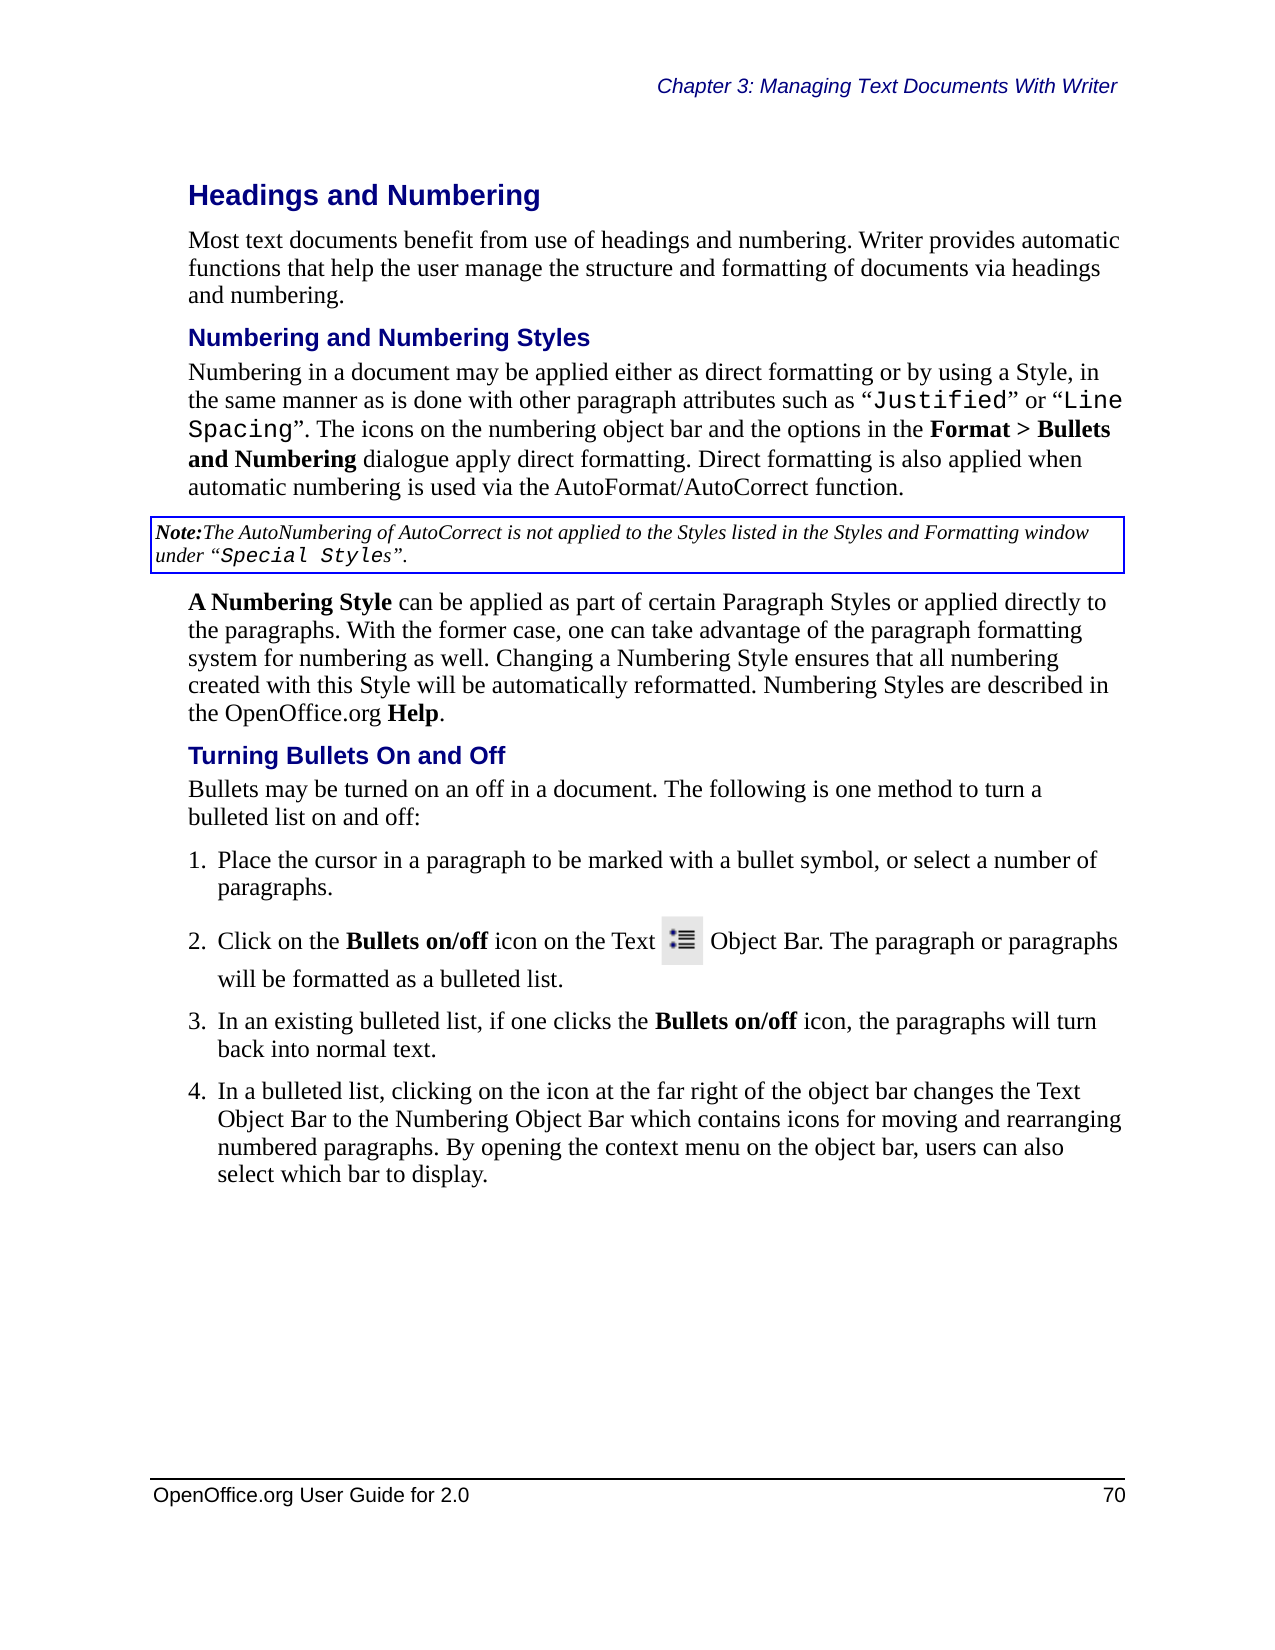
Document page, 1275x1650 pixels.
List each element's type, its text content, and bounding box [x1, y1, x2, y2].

list Click on the Bullets on/off icon on the Text Object Bar. The paragraph or paragraphs will be formatted as a bulleted list. [188, 916, 1125, 992]
text Numbering in a document may be applied either as direct formatting or by using a Style, in the same manner as is done with other paragraph attributes such as “Justified” or “Line Spacing”. The icons on the numbering object bar and the options in the Format > Bullets and Numbering dialogue apply direct formatting. Direct formatting is also applied when automatic numbering is used via the AutoFormat/AutoCorrect function. [188, 358, 1125, 501]
subtitle Headings and Numbering [188, 179, 1125, 211]
subtitle Turning Bullets On and Off [188, 742, 1125, 770]
subtitle Numbering and Numbering Styles [188, 324, 1125, 352]
text A Numbering Style can be applied as part of certain Paragraph Styles or applied directly to the paragraphs. With the former case, one can take advantage of the paragraph formatting system for numbering as well. Changing a Numbering Style ensures that all numbering created with this Style will be automatically reformatted. Numbering Styles are described in the OpenOffice.org Help. [188, 588, 1125, 727]
list Place the cursor in a paragraph to be marked with a bullet symbol, or select a number of paragraphs. [188, 846, 1125, 901]
picture [661, 916, 704, 965]
text Note:The AutoNumbering of AutoCorrect is not applied to the Styles listed in the Styles and Formatting window under “Special Styles”. [152, 518, 1123, 572]
text Bullets may be turned on an off in a document. The following is one method to turn a bulleted list on and off: [188, 776, 1125, 831]
text Most text documents benefit from use of headings and numbering. Writer provides automatic functions that help the user manage the structure and formatting of documents via headings and numbering. [188, 226, 1125, 309]
list In an existing bulleted list, if one clicks the Bullets on/off icon, the paragraphs will turn back into normal text. [188, 1007, 1125, 1063]
list In a bulleted list, clicking on the icon at the far right of the object bar changes the Text Object Bar to the Numbering Object Bar which contains icons for moving and rearranging numbered paragraphs. By opening the context menu on the object bar, users can also select which bar to display. [188, 1077, 1125, 1188]
